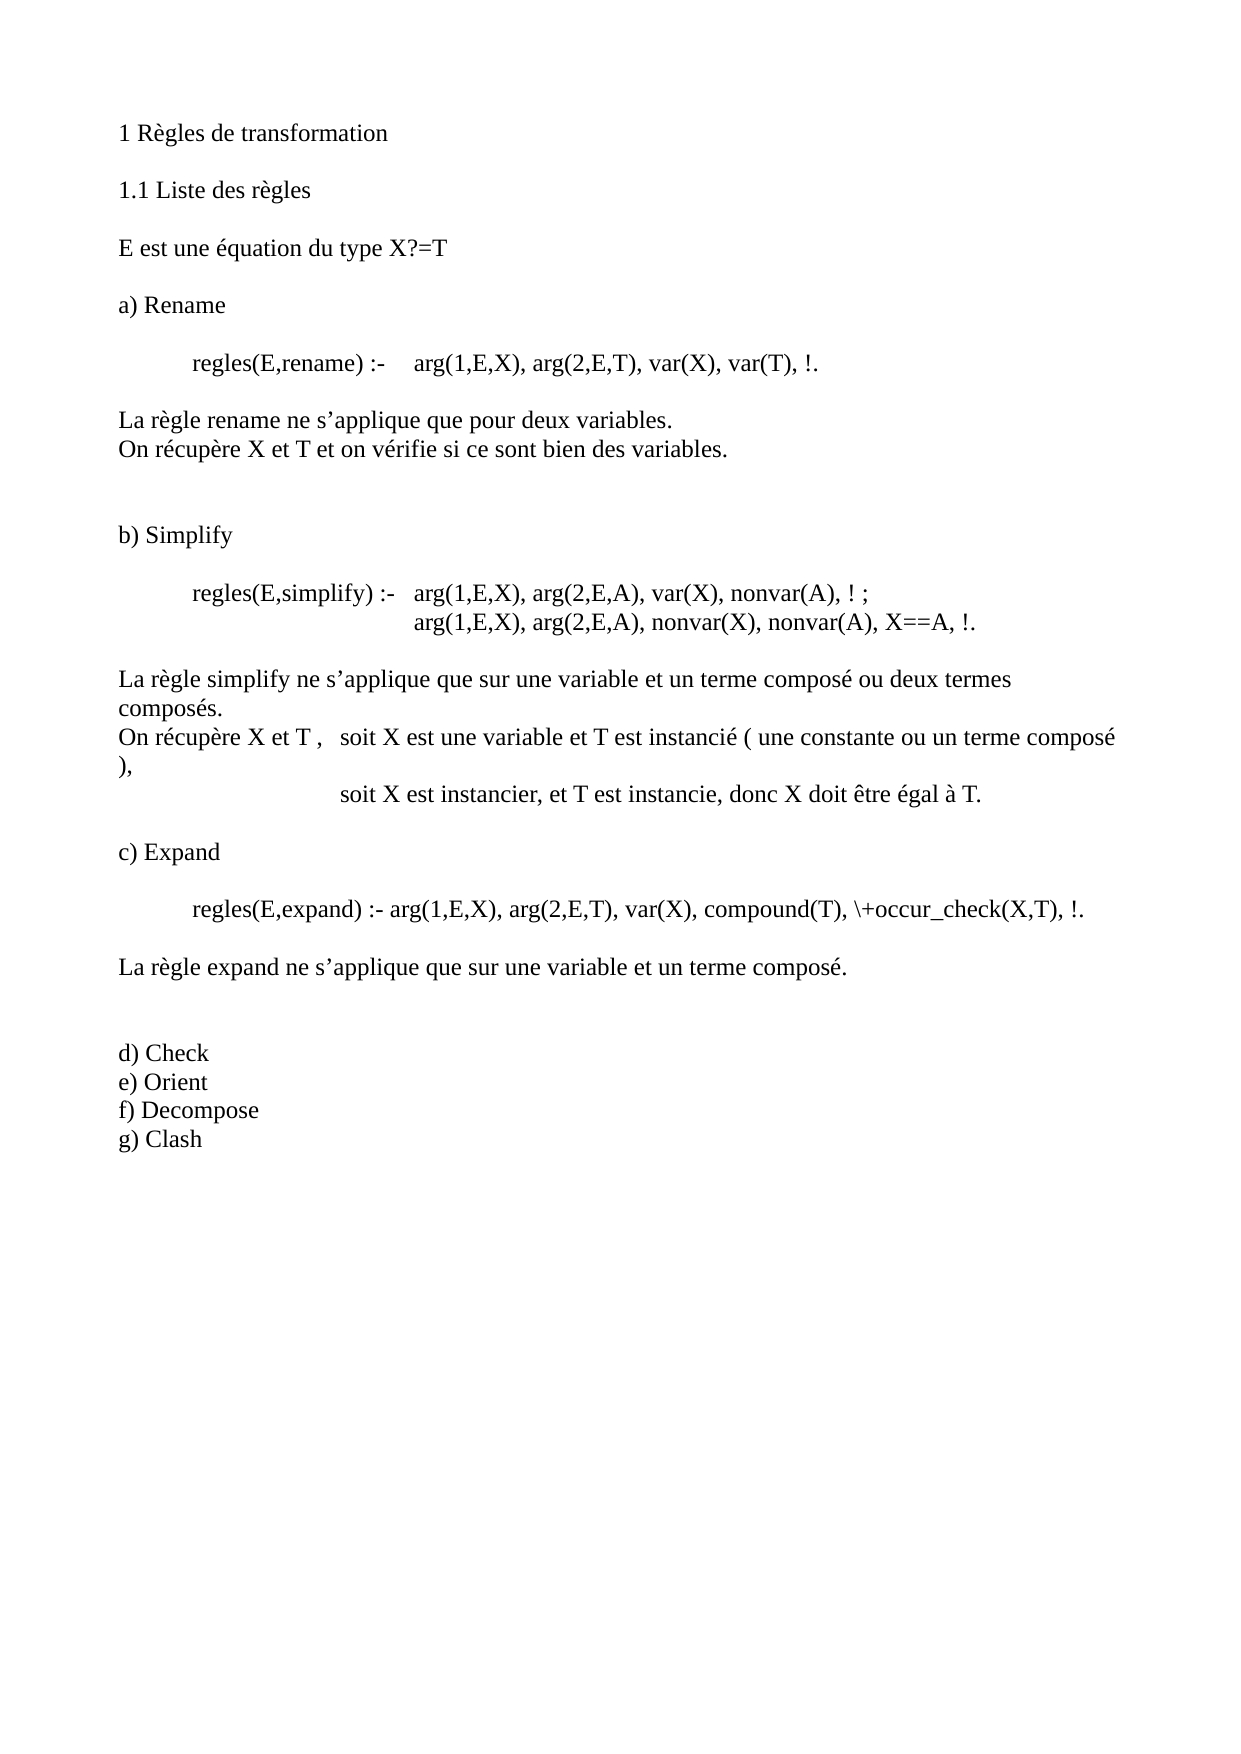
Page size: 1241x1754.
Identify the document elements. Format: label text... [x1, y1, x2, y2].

text f) Decompose [118, 1096, 1122, 1124]
text La règle rename ne s’applique que pour deux variables. [118, 406, 1122, 434]
text a) Rename [118, 291, 1122, 319]
text b) Simplify [118, 521, 1122, 549]
text arg(1,E,X), arg(2,E,A), nonvar(X), nonvar(A), X==A, !. [118, 607, 1122, 636]
text d) Check [118, 1038, 1122, 1067]
text soit X est instancier, et T est instancie, donc X doit être égal à T. [118, 779, 1122, 808]
text La règle expand ne s’applique que sur une variable et un terme composé. [118, 952, 1122, 981]
text regles(E,simplify) :- arg(1,E,X), arg(2,E,A), var(X), nonvar(A), ! ; [118, 578, 1122, 607]
text E est une équation du type X?=T [118, 233, 1122, 262]
text g) Clash [118, 1124, 1122, 1153]
text 1 Règles de transformation [118, 118, 1122, 147]
text e) Orient [118, 1067, 1122, 1096]
text 1.1 Liste des règles [118, 176, 1122, 204]
text c) Expand [118, 837, 1122, 866]
text regles(E,rename) :- arg(1,E,X), arg(2,E,T), var(X), var(T), !. [118, 348, 1122, 377]
text On récupère X et T , soit X est une variable et T est instancié ( une constante ou un terme composé ), [118, 722, 1122, 779]
text La règle simplify ne s’applique que sur une variable et un terme composé ou deux termes composés. [118, 664, 1122, 722]
text On récupère X et T et on vérifie si ce sont bien des variables. [118, 434, 1122, 463]
text regles(E,expand) :- arg(1,E,X), arg(2,E,T), var(X), compound(T), \+occur_check(X,T), !. [118, 894, 1122, 923]
